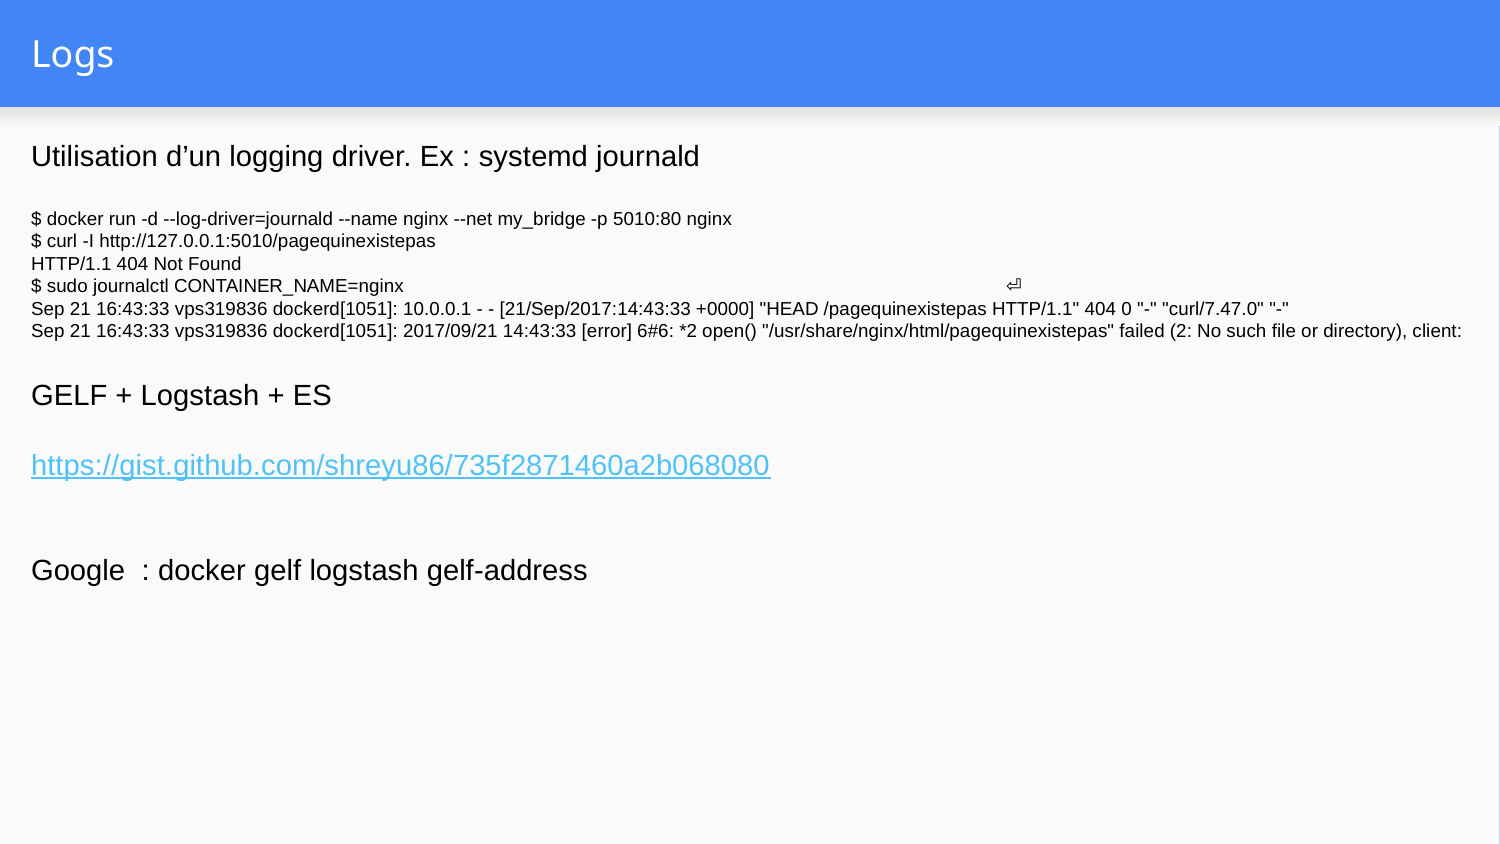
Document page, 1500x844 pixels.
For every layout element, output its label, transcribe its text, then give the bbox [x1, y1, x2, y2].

text_box Utilisation d’un logging driver. Ex : systemd journald $ docker run -d --log-driver=journald --name nginx --net my_bridge -p 5010:80 nginx $ curl -I http://127.0.0.1:5010/pagequinexistepas HTTP/1.1 404 Not Found $ sudo journalctl CONTAINER_NAME=nginx ⏎ Sep 21 16:43:33 vps319836 dockerd[1051]: 10.0.0.1 - - [21/Sep/2017:14:43:33 +0000] "HEAD /pagequinexistepas HTTP/1.1" 404 0 "-" "curl/7.47.0" "-" Sep 21 16:43:33 vps319836 dockerd[1051]: 2017/09/21 14:43:33 [error] 6#6: *2 open() "/usr/share/nginx/html/pagequinexistepas" failed (2: No such file or directory), client: GELF + Logstash + ES https://gist.github.com/shreyu86/735f2871460a2b068080 Google : docker gelf logstash gelf-address [16, 121, 1489, 828]
title Logs [16, 2, 1464, 102]
